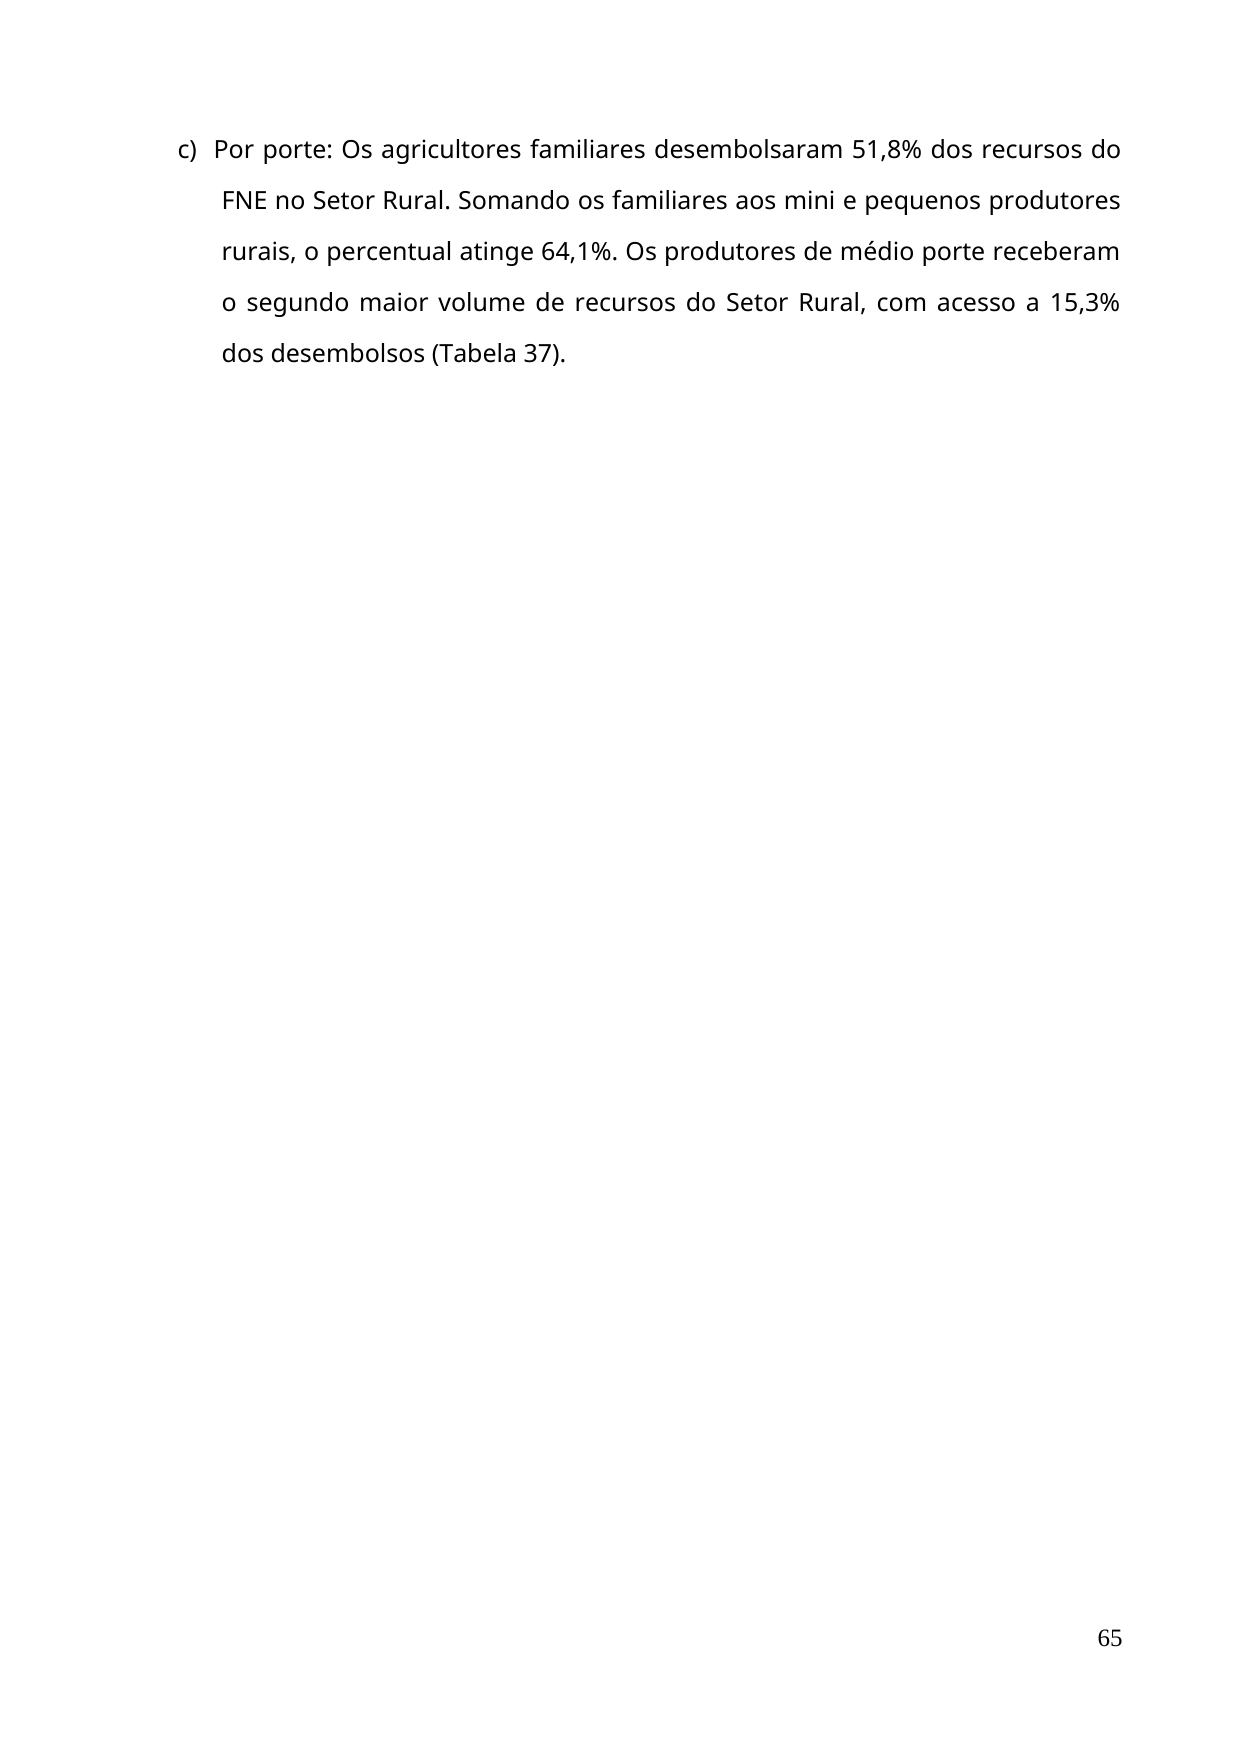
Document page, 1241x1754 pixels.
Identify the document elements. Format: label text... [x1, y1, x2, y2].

text c) Por porte: Os agricultores familiares desembolsaram 51,8% dos recursos do FNE no Setor Rural. Somando os familiares aos mini e pequenos produtores rurais, o percentual atinge 64,1%. Os produtores de médio porte receberam o segundo maior volume de recursos do Setor Rural, com acesso a 15,3% dos desembolsos (Tabela 37). [177, 131, 1122, 369]
